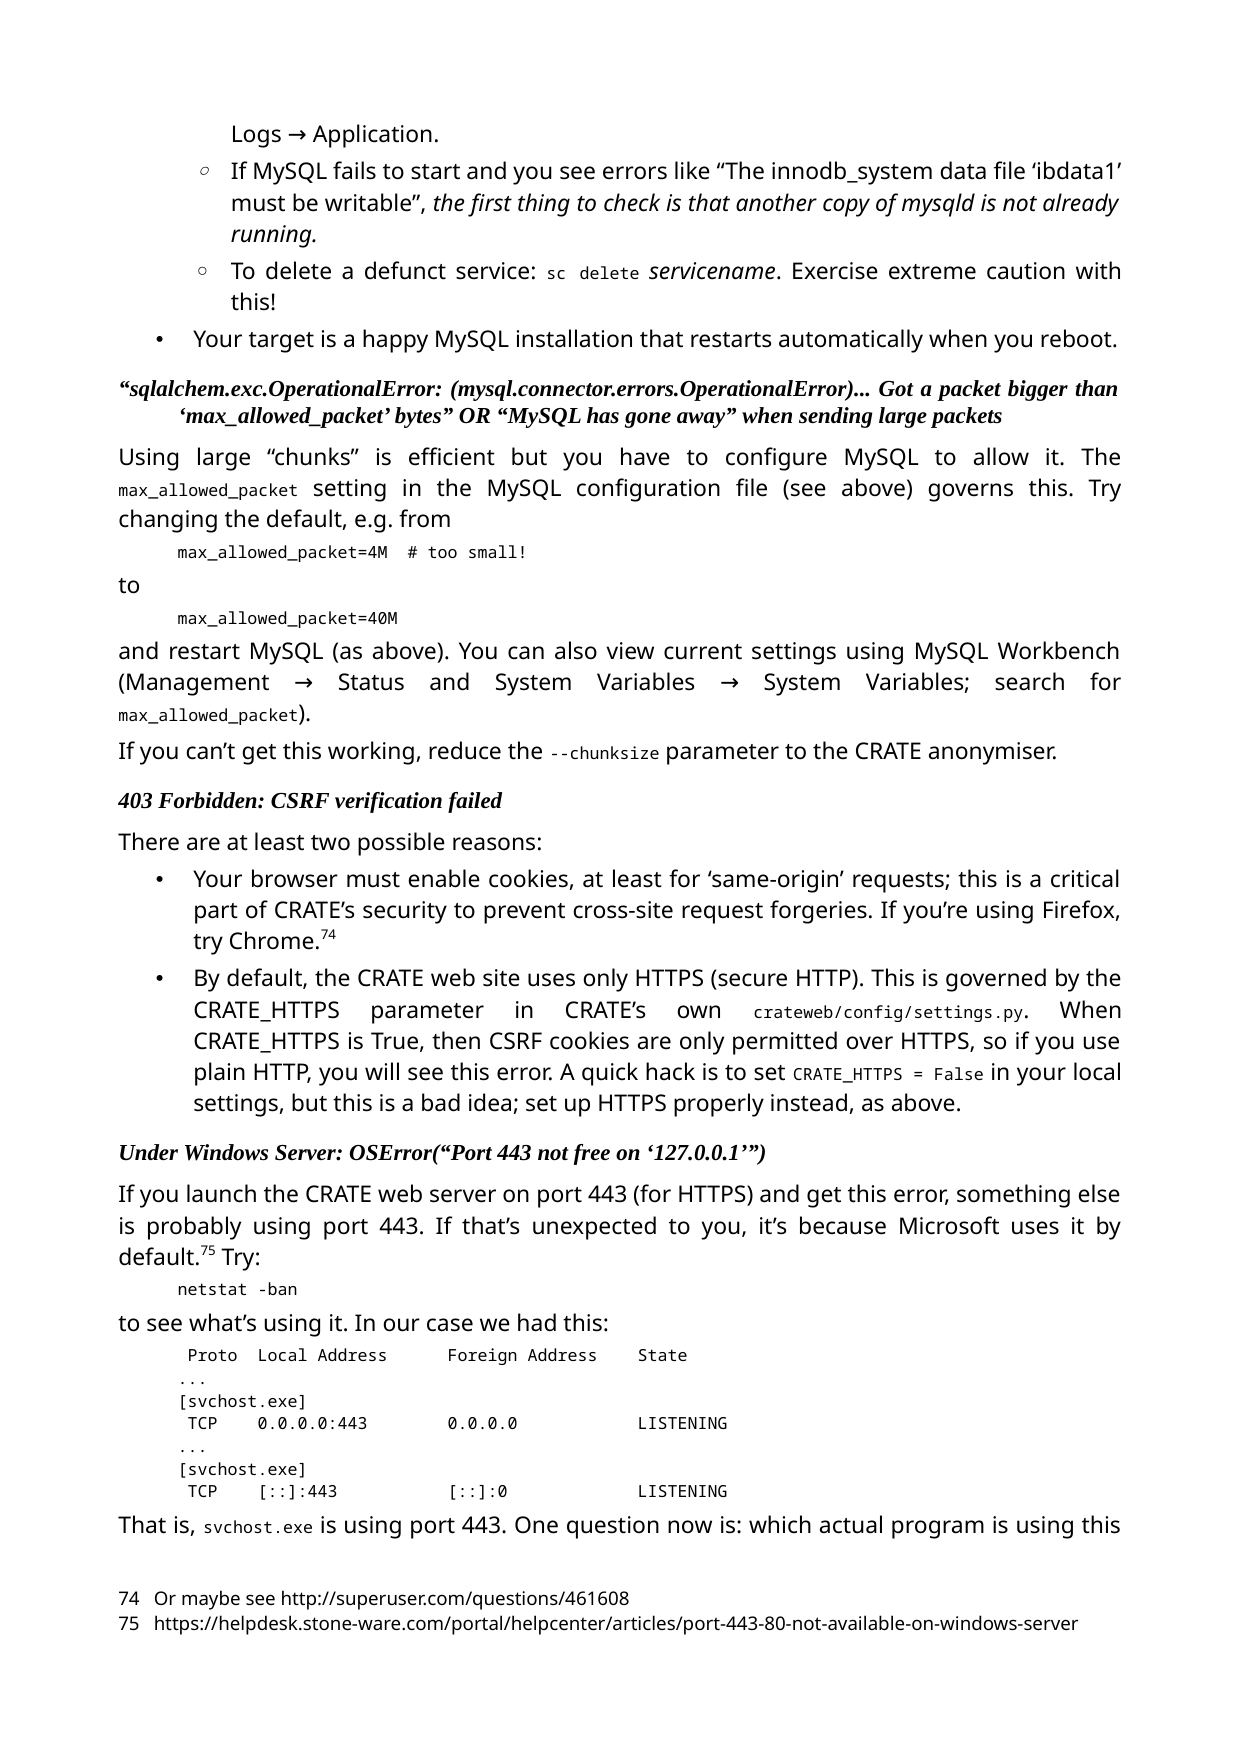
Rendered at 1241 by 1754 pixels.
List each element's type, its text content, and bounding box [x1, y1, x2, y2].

text TCP 0.0.0.0:443 0.0.0.0 LISTENING [177, 1412, 1122, 1435]
text https://helpdesk.stone-ware.com/portal/helpcenter/articles/port-443-80-not-available-on-windows-server [118, 1610, 1122, 1636]
list Or maybe see http://superuser.com/questions/461608 [118, 1585, 1122, 1610]
text netstat -ban [177, 1278, 1122, 1301]
text and restart MySQL (as above). You can also view current settings using MySQL Workbench (Management → Status and System Variables → System Variables; search for max_allowed_packet). [118, 635, 1122, 729]
list Your browser must enable cookies, at least for ‘same-origin’ requests; this is a critical part of CRATE’s security to prevent cross-site request forgeries. If you’re using Firefox, try Chrome. [156, 863, 1122, 956]
text If you can’t get this working, reduce the --chunksize parameter to the CRATE anonymiser. [118, 734, 1122, 766]
subtitle “sqlalchem.exc.OperationalError: (mysql.connector.errors.OperationalError)... Got a packet bigger than ‘max_allowed_packet’ bytes” OR “MySQL has gone away” when sending large packets [118, 376, 1122, 428]
list Your target is a happy MySQL installation that restarts automatically when you reboot. [156, 323, 1122, 355]
text ... [177, 1435, 1122, 1457]
list Logs → Application. [193, 118, 1122, 149]
text ... [177, 1367, 1122, 1389]
list To delete a defunct service: sc delete servicename. Exercise extreme caution with this! [193, 255, 1122, 317]
list By default, the CRATE web site uses only HTTPS (secure HTTP). This is governed by the CRATE_HTTPS parameter in CRATE’s own crateweb/config/settings.py. When CRATE_HTTPS is True, then CSRF cookies are only permitted over HTTPS, so if you use plain HTTP, you will see this error. A quick hack is to set CRATE_HTTPS = False in your local settings, but this is a bad idea; set up HTTPS properly instead, as above. [156, 962, 1122, 1119]
text to see what’s using it. In our case we had this: [118, 1307, 1122, 1338]
subtitle Under Windows Server: OSError(“Port 443 not free on ‘127.0.0.1’”) [118, 1139, 1122, 1166]
subtitle 403 Forbidden: CSRF verification failed [118, 787, 1122, 813]
text max_allowed_packet=4M # too small! [177, 540, 1122, 563]
text TCP [::]:443 [::]:0 LISTENING [177, 1480, 1122, 1503]
text Using large “chunks” is efficient but you have to configure MySQL to allow it. The max_allowed_packet setting in the MySQL configuration file (see above) governs this. Try changing the default, e.g. from [118, 441, 1122, 534]
text to [118, 569, 1122, 600]
text If you launch the CRATE web server on port 443 (for HTTPS) and get this error, something else is probably using port 443. If that’s unexpected to you, it’s because Microsoft uses it by default. Try: [118, 1178, 1122, 1272]
text [svchost.exe] [177, 1457, 1122, 1480]
text max_allowed_packet=40M [177, 606, 1122, 629]
text There are at least two possible reasons: [118, 826, 1122, 857]
text That is, svchost.exe is using port 443. One question now is: which actual program is using this [118, 1509, 1122, 1540]
text Proto Local Address Foreign Address State [177, 1344, 1122, 1367]
list If MySQL fails to start and you see errors like “The innodb_system data file ‘ibdata1’ must be writable”, the first thing to check is that another copy of mysqld is not already running. [193, 155, 1122, 249]
text [svchost.exe] [177, 1389, 1122, 1412]
